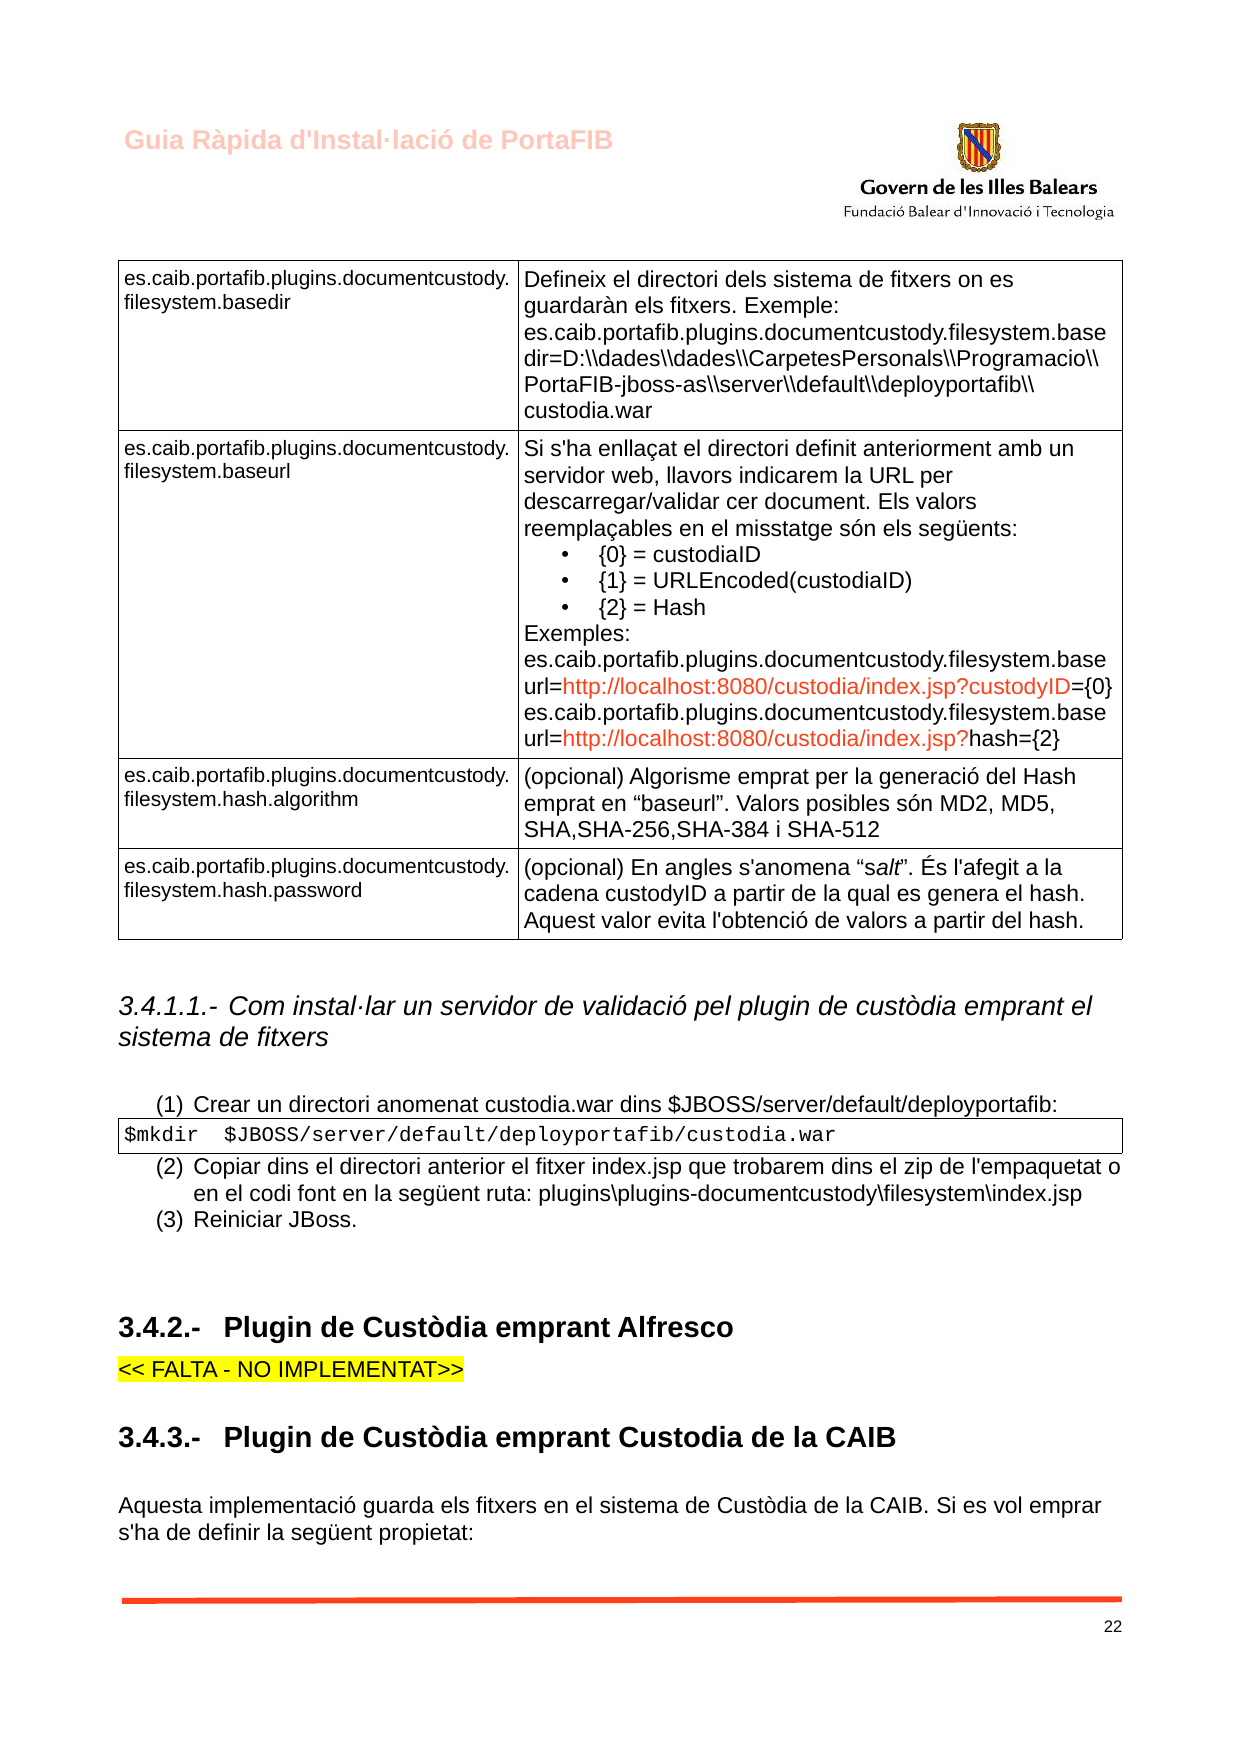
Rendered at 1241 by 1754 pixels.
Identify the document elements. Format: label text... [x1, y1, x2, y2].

subtitle Plugin de Custòdia emprant Alfresco [118, 1310, 1122, 1343]
table_cell Si s'ha enllaçat el directori definit anteriorment amb un servidor web, llavors indicarem la URL per descarregar/validar cer document. Els valors reemplaçables en el misstatge són els següents: {0} = custodiaID {1} = URLEncoded(custodiaID) {2} = Hash Exemples: es.caib.portafib.plugins.documentcustody.filesystem.baseurl=http://localhost:8080/custodia/index.jsp?custodyID={0} es.caib.portafib.plugins.documentcustody.filesystem.baseurl=http://localhost:8080/custodia/index.jsp?hash={2} [519, 431, 1122, 757]
table_cell es.caib.portafib.plugins.documentcustody.filesystem.basedir [119, 261, 518, 429]
table_cell es.caib.portafib.plugins.documentcustody.filesystem.hash.password [119, 849, 518, 939]
list Crear un directori anomenat custodia.war dins $JBOSS/server/default/deployportafib: [156, 1091, 1122, 1118]
table_cell (opcional) En angles s'anomena “salt”. És l'afegit a la cadena custodyID a partir de la qual es genera el hash. Aquest valor evita l'obtenció de valors a partir del hash. [519, 849, 1122, 939]
subtitle Plugin de Custòdia emprant Custodia de la CAIB [118, 1420, 1122, 1453]
table_cell es.caib.portafib.plugins.documentcustody.filesystem.baseurl [119, 431, 518, 757]
table_cell es.caib.portafib.plugins.documentcustody.filesystem.hash.algorithm [119, 759, 518, 848]
list Copiar dins el directori anterior el fitxer index.jsp que trobarem dins el zip de l'empaquetat o en el codi font en la següent ruta: plugins\plugins-documentcustody\filesystem\index.jsp [156, 1154, 1122, 1206]
text << FALTA - NO IMPLEMENTAT>> [118, 1356, 1122, 1382]
list Reiniciar JBoss. [156, 1206, 1122, 1232]
picture [840, 123, 1117, 220]
subtitle Com instal·lar un servidor de validació pel plugin de custòdia emprant el sistema de fitxers [118, 990, 1122, 1053]
table_cell Defineix el directori dels sistema de fitxers on es guardaràn els fitxers. Exemple: es.caib.portafib.plugins.documentcustody.filesystem.basedir=D:\\dades\\dades\\CarpetesPersonals\\Programacio\\PortaFIB-jboss-as\\server\\default\\deployportafib\\custodia.war [519, 261, 1122, 429]
table_header $mkdir $JBOSS/server/default/deployportafib/custodia.war [119, 1119, 1122, 1153]
text Aquesta implementació guarda els fitxers en el sistema de Custòdia de la CAIB. Si es vol emprar s'ha de definir la següent propietat: [118, 1492, 1122, 1545]
table_cell (opcional) Algorisme emprat per la generació del Hash emprat en “baseurl”. Valors posibles són MD2, MD5, SHA,SHA-256,SHA-384 i SHA-512 [519, 759, 1122, 848]
